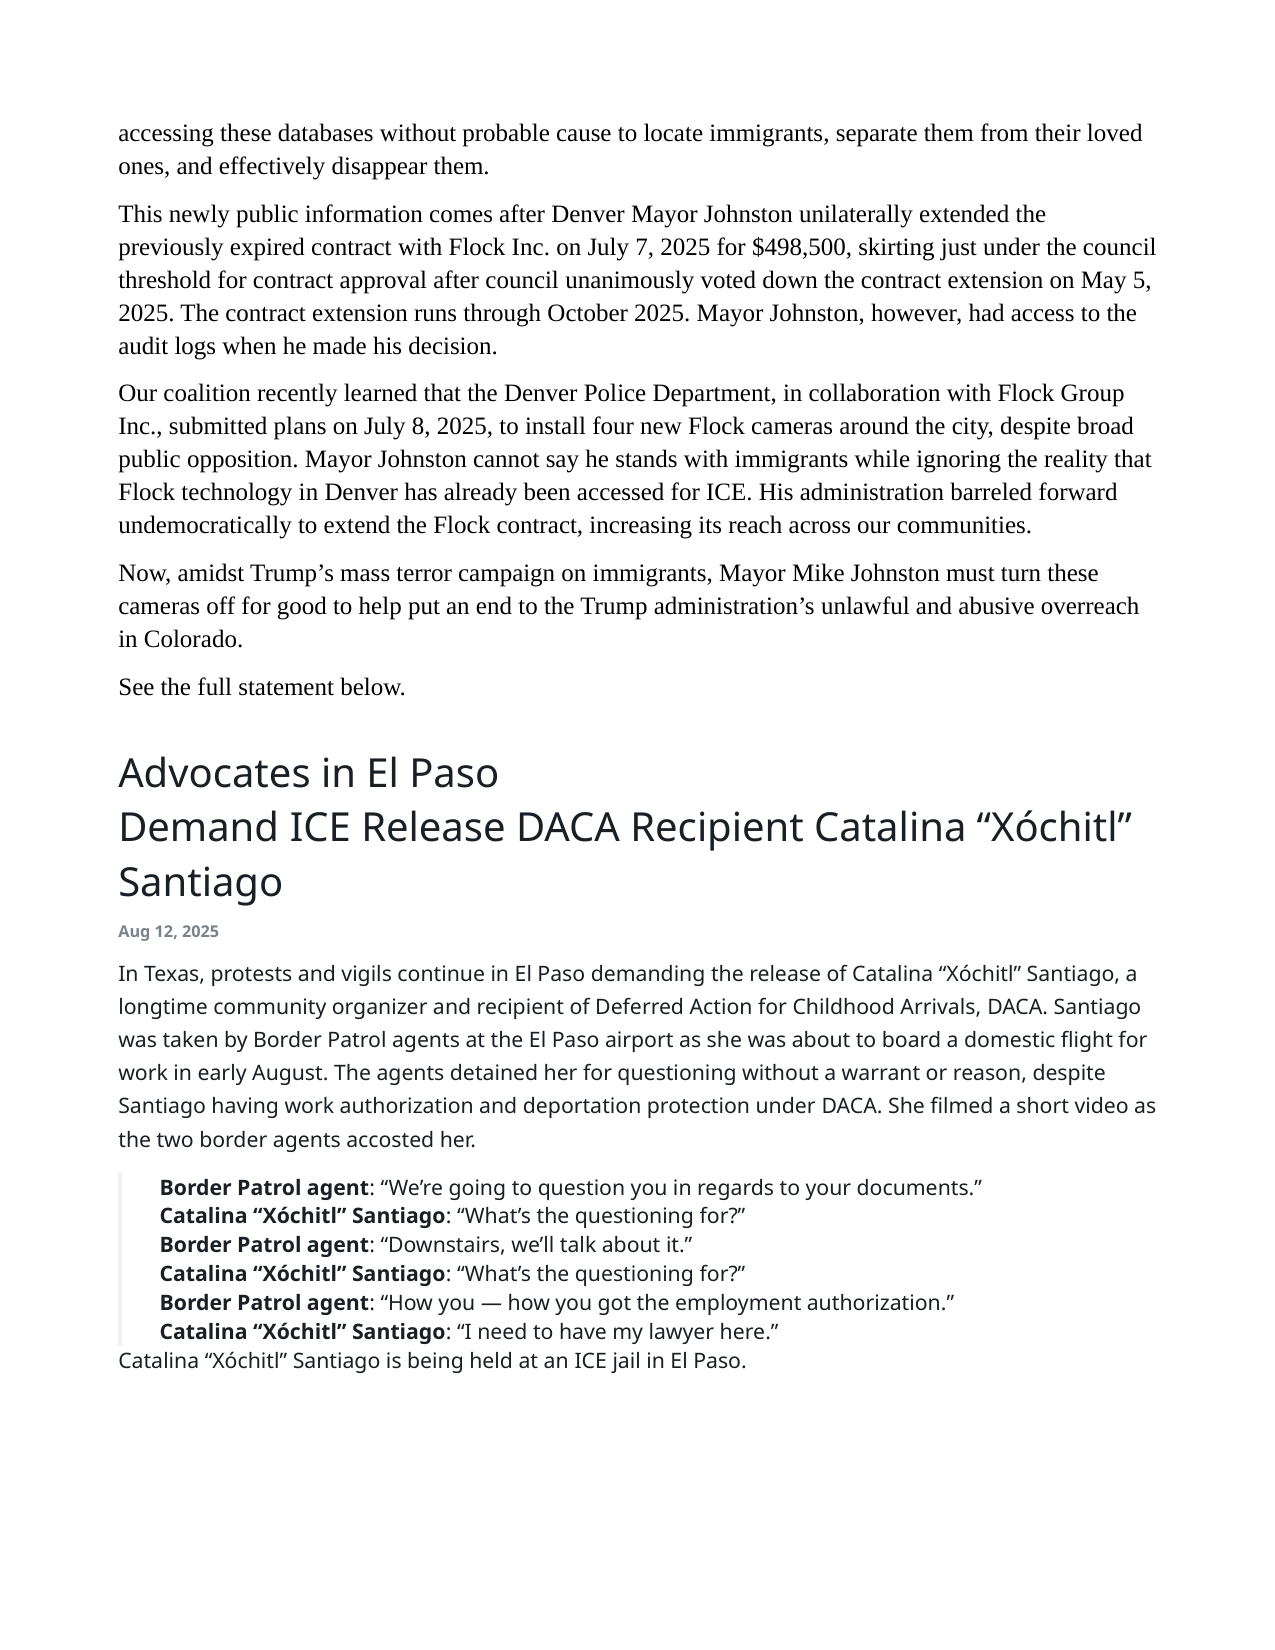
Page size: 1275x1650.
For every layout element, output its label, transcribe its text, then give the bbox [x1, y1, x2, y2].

text See the full statement below. [118, 672, 1157, 701]
text Now, amidst Trump’s mass terror campaign on immigrants, Mayor Mike Johnston must turn these cameras off for good to help put an end to the Trump administration’s unlawful and abusive overreach in Colorado. [118, 558, 1157, 653]
text This newly public information comes after Denver Mayor Johnston unilaterally extended the previously expired contract with Flock Inc. on July 7, 2025 for $498,500, skirting just under the council threshold for contract approval after council unanimously voted down the contract extension on May 5, 2025. The contract extension runs through October 2025. Mayor Johnston, however, had access to the audit logs when he made his decision. [118, 199, 1157, 359]
text In Texas, protests and vigils continue in El Paso demanding the release of Catalina “Xóchitl” Santiago, a longtime community organizer and recipient of Deferred Action for Childhood Arrivals, DACA. Santiago was taken by Border Patrol agents at the El Paso airport as she was about to board a domestic flight for work in early August. The agents detained her for questioning without a warrant or reason, despite Santiago having work authorization and deportation protection under DACA. She filmed a short video as the two border agents accosted her. [118, 958, 1157, 1153]
text Aug 12, 2025 [118, 920, 1149, 942]
text Border Patrol agent: “We’re going to question you in regards to your documents.” [122, 1172, 1157, 1201]
text Catalina “Xóchitl” Santiago is being held at an ICE jail in El Paso. [118, 1346, 1157, 1375]
text Border Patrol agent: “Downstairs, we’ll talk about it.” [122, 1230, 1157, 1259]
text Catalina “Xóchitl” Santiago: “What’s the questioning for?” [122, 1259, 1157, 1288]
text accessing these databases without probable cause to locate immigrants, separate them from their loved ones, and effectively disappear them. [118, 118, 1157, 180]
text Catalina “Xóchitl” Santiago: “I need to have my lawyer here.” [122, 1317, 1157, 1346]
text Catalina “Xóchitl” Santiago: “What’s the questioning for?” [122, 1201, 1157, 1230]
text Our coalition recently learned that the Denver Police Department, in collaboration with Flock Group Inc., submitted plans on July 8, 2025, to install four new Flock cameras around the city, despite broad public opposition. Mayor Johnston cannot say he stands with immigrants while ignoring the reality that Flock technology in Denver has already been accessed for ICE. His administration barreled forward undemocratically to extend the Flock contract, increasing its reach across our communities. [118, 378, 1157, 539]
text Border Patrol agent: “How you — how you got the employment authorization.” [122, 1288, 1157, 1317]
subtitle Advocates in El Paso Demand ICE Release DACA Recipient Catalina “Xóchitl” Santiago [118, 744, 1157, 908]
